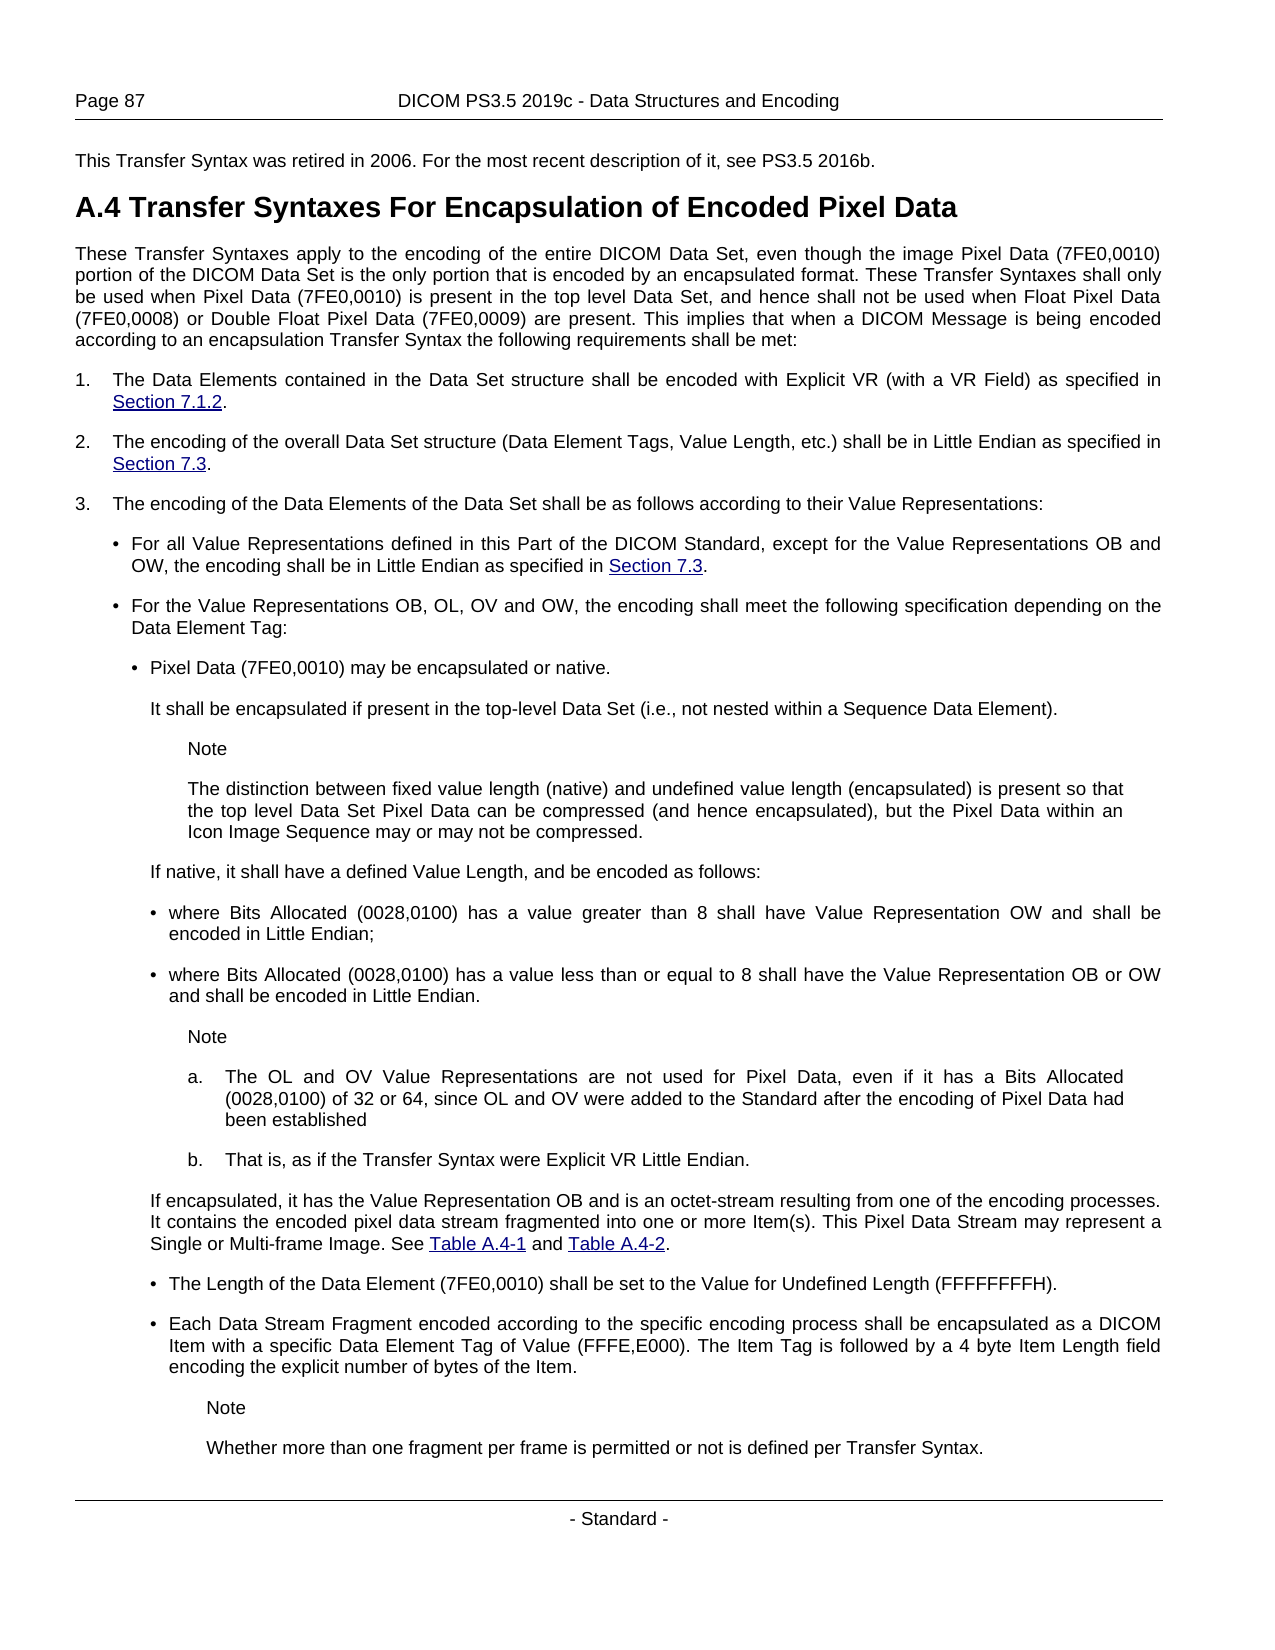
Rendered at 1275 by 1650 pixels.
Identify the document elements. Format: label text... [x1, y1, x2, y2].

text This Transfer Syntax was retired in 2006. For the most recent description of it, see PS3.5 2016b. [75, 150, 1162, 172]
text If encapsulated, it has the Value Representation OB and is an octet-stream resulting from one of the encoding processes. It contains the encoded pixel data stream fragmented into one or more Item(s). This Pixel Data Stream may represent a Single or Multi-frame Image. See Table A.4-1 and Table A.4-2. [150, 1189, 1162, 1254]
text A.4 Transfer Syntaxes For Encapsulation of Encoded Pixel Data [75, 190, 1162, 224]
text • The Length of the Data Element (7FE0,0010) shall be set to the Value for Undefined Length (FFFFFFFFH). [150, 1273, 1162, 1294]
text • where Bits Allocated (0028,0100) has a value greater than 8 shall have Value Representation OW and shall be encoded in Little Endian; [150, 902, 1162, 945]
text 2. The encoding of the overall Data Set structure (Data Element Tags, Value Length, etc.) shall be in Little Endian as specified in Section 7.3. [75, 431, 1162, 474]
text a. The OL and OV Value Representations are not used for Pixel Data, even if it has a Bits Allocated (0028,0100) of 32 or 64, since OL and OV were added to the Standard after the encoding of Pixel Data had been established [187, 1066, 1125, 1130]
text • Each Data Stream Fragment encoded according to the specific encoding process shall be encapsulated as a DICOM Item with a specific Data Element Tag of Value (FFFE,E000). The Item Tag is followed by a 4 byte Item Length field encoding the explicit number of bytes of the Item. [150, 1313, 1162, 1378]
text Note [187, 1025, 1125, 1047]
text b. That is, as if the Transfer Syntax were Explicit VR Little Endian. [187, 1149, 1125, 1171]
text If native, it shall have a defined Value Length, and be encoded as follows: [150, 861, 1162, 883]
text The distinction between fixed value length (native) and undefined value length (encapsulated) is present so that the top level Data Set Pixel Data can be compressed (and hence encapsulated), but the Pixel Data within an Icon Image Sequence may or may not be compressed. [187, 778, 1125, 843]
text Note [187, 738, 1125, 759]
text • For all Value Representations defined in this Part of the DICOM Standard, except for the Value Representations OB and OW, the encoding shall be in Little Endian as specified in Section 7.3. [112, 533, 1162, 576]
text • For the Value Representations OB, OL, OV and OW, the encoding shall meet the following specification depending on the Data Element Tag: [112, 595, 1162, 638]
text Note [206, 1397, 1125, 1418]
text • Pixel Data (7FE0,0010) may be encapsulated or native. [131, 657, 1162, 678]
text Whether more than one fragment per frame is permitted or not is defined per Transfer Syntax. [206, 1437, 1125, 1458]
text These Transfer Syntaxes apply to the encoding of the entire DICOM Data Set, even though the image Pixel Data (7FE0,0010) portion of the DICOM Data Set is the only portion that is encoded by an encapsulated format. These Transfer Syntaxes shall only be used when Pixel Data (7FE0,0010) is present in the top level Data Set, and hence shall not be used when Float Pixel Data (7FE0,0008) or Double Float Pixel Data (7FE0,0009) are present. This implies that when a DICOM Message is being encoded according to an encapsulation Transfer Syntax the following requirements shall be met: [75, 243, 1162, 350]
text 3. The encoding of the Data Elements of the Data Set shall be as follows according to their Value Representations: [75, 493, 1162, 514]
text It shall be encapsulated if present in the top-level Data Set (i.e., not nested within a Sequence Data Element). [150, 697, 1162, 719]
text 1. The Data Elements contained in the Data Set structure shall be encoded with Explicit VR (with a VR Field) as specified in Section 7.1.2. [75, 369, 1162, 412]
text • where Bits Allocated (0028,0100) has a value less than or equal to 8 shall have the Value Representation OB or OW and shall be encoded in Little Endian. [150, 963, 1162, 1007]
